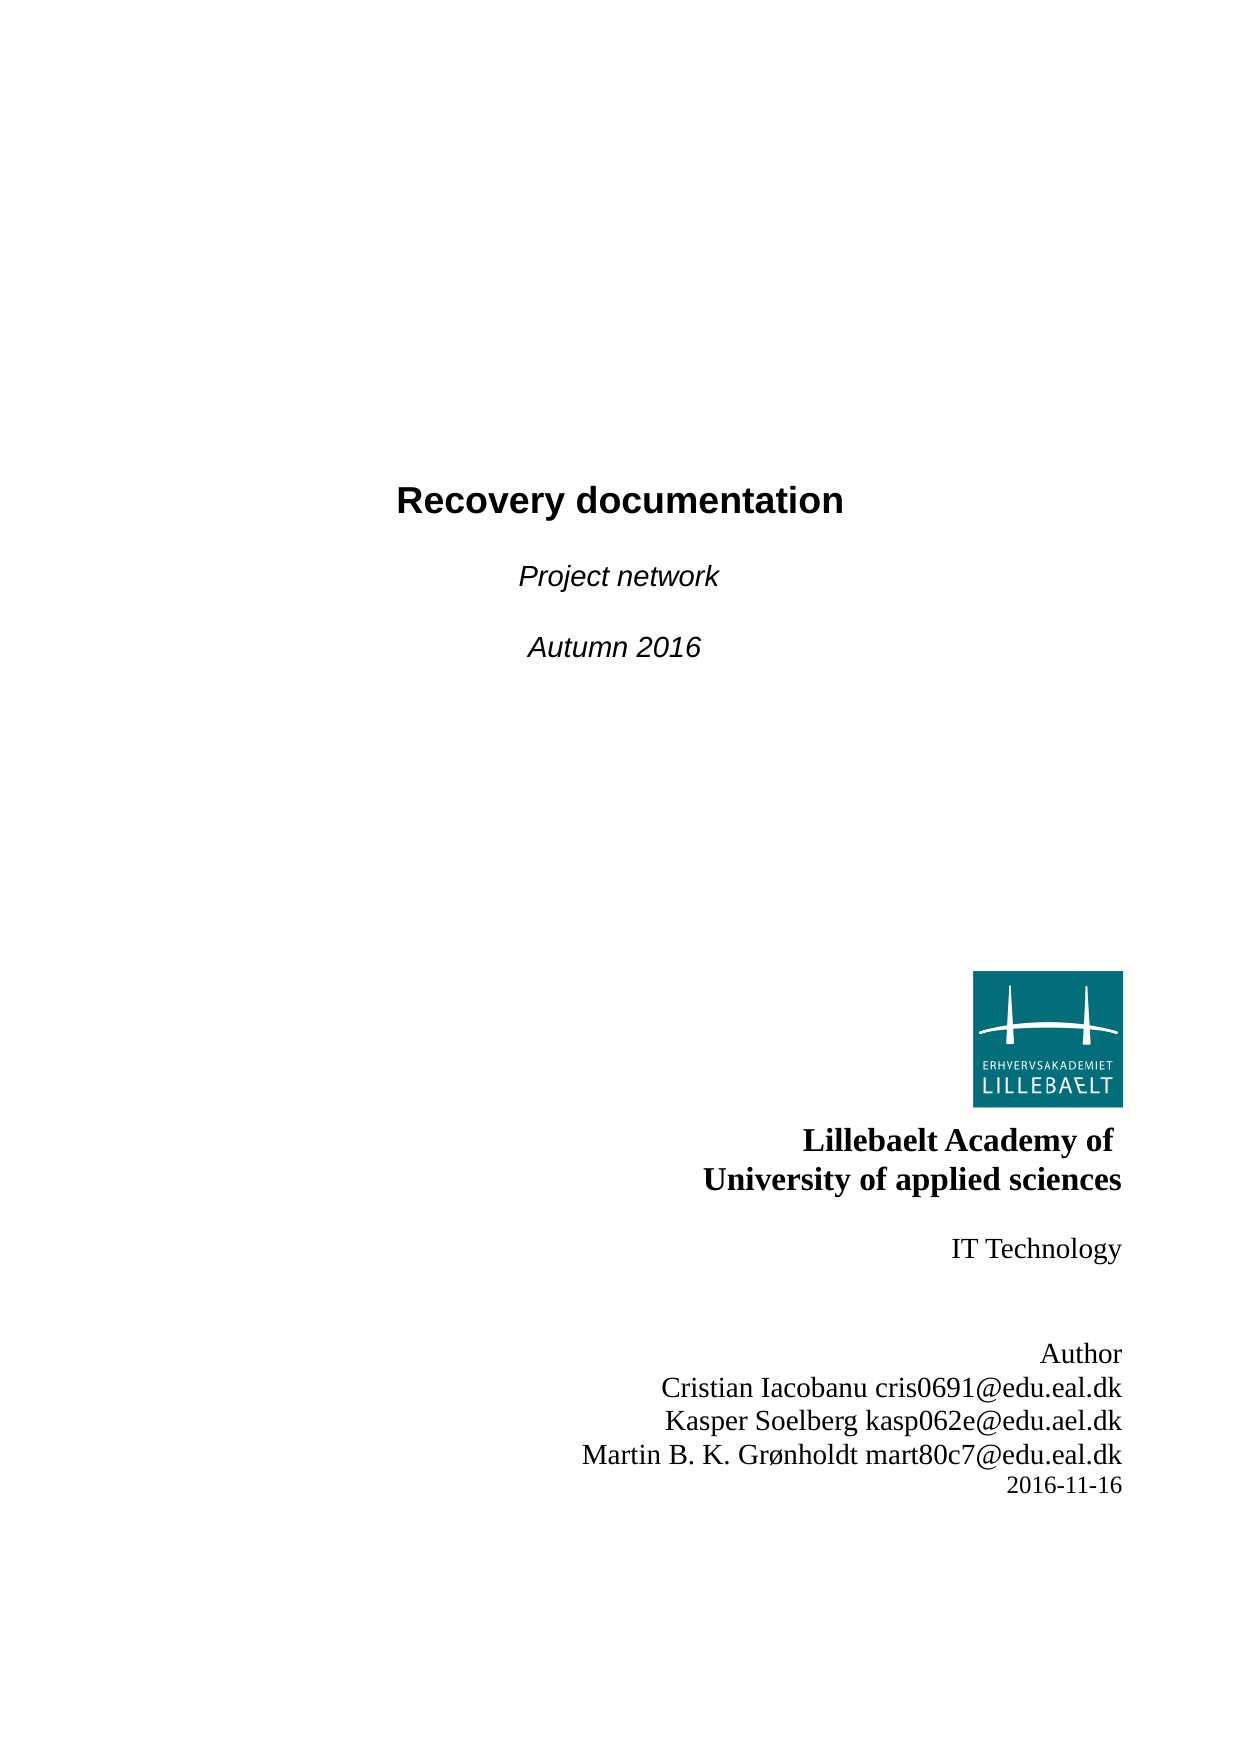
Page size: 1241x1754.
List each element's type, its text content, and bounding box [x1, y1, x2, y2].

picture [972, 970, 1124, 1108]
text Cristian Iacobanu cris0691@edu.eal.dk [118, 1370, 1122, 1403]
text Lillebaelt Academy of [118, 1121, 1122, 1159]
subtitle Autumn 2016 [118, 630, 1122, 663]
text IT Technology [118, 1231, 1122, 1264]
title Recovery documentation [118, 478, 1122, 521]
text University of applied sciences [118, 1159, 1122, 1197]
text Author [118, 1336, 1122, 1370]
subtitle Project network [118, 559, 1122, 592]
text 2016-11-16 [118, 1470, 1122, 1499]
text Martin B. K. Grønholdt mart80c7@edu.eal.dk [118, 1437, 1122, 1470]
text Kasper Soelberg kasp062e@edu.ael.dk [118, 1403, 1122, 1437]
